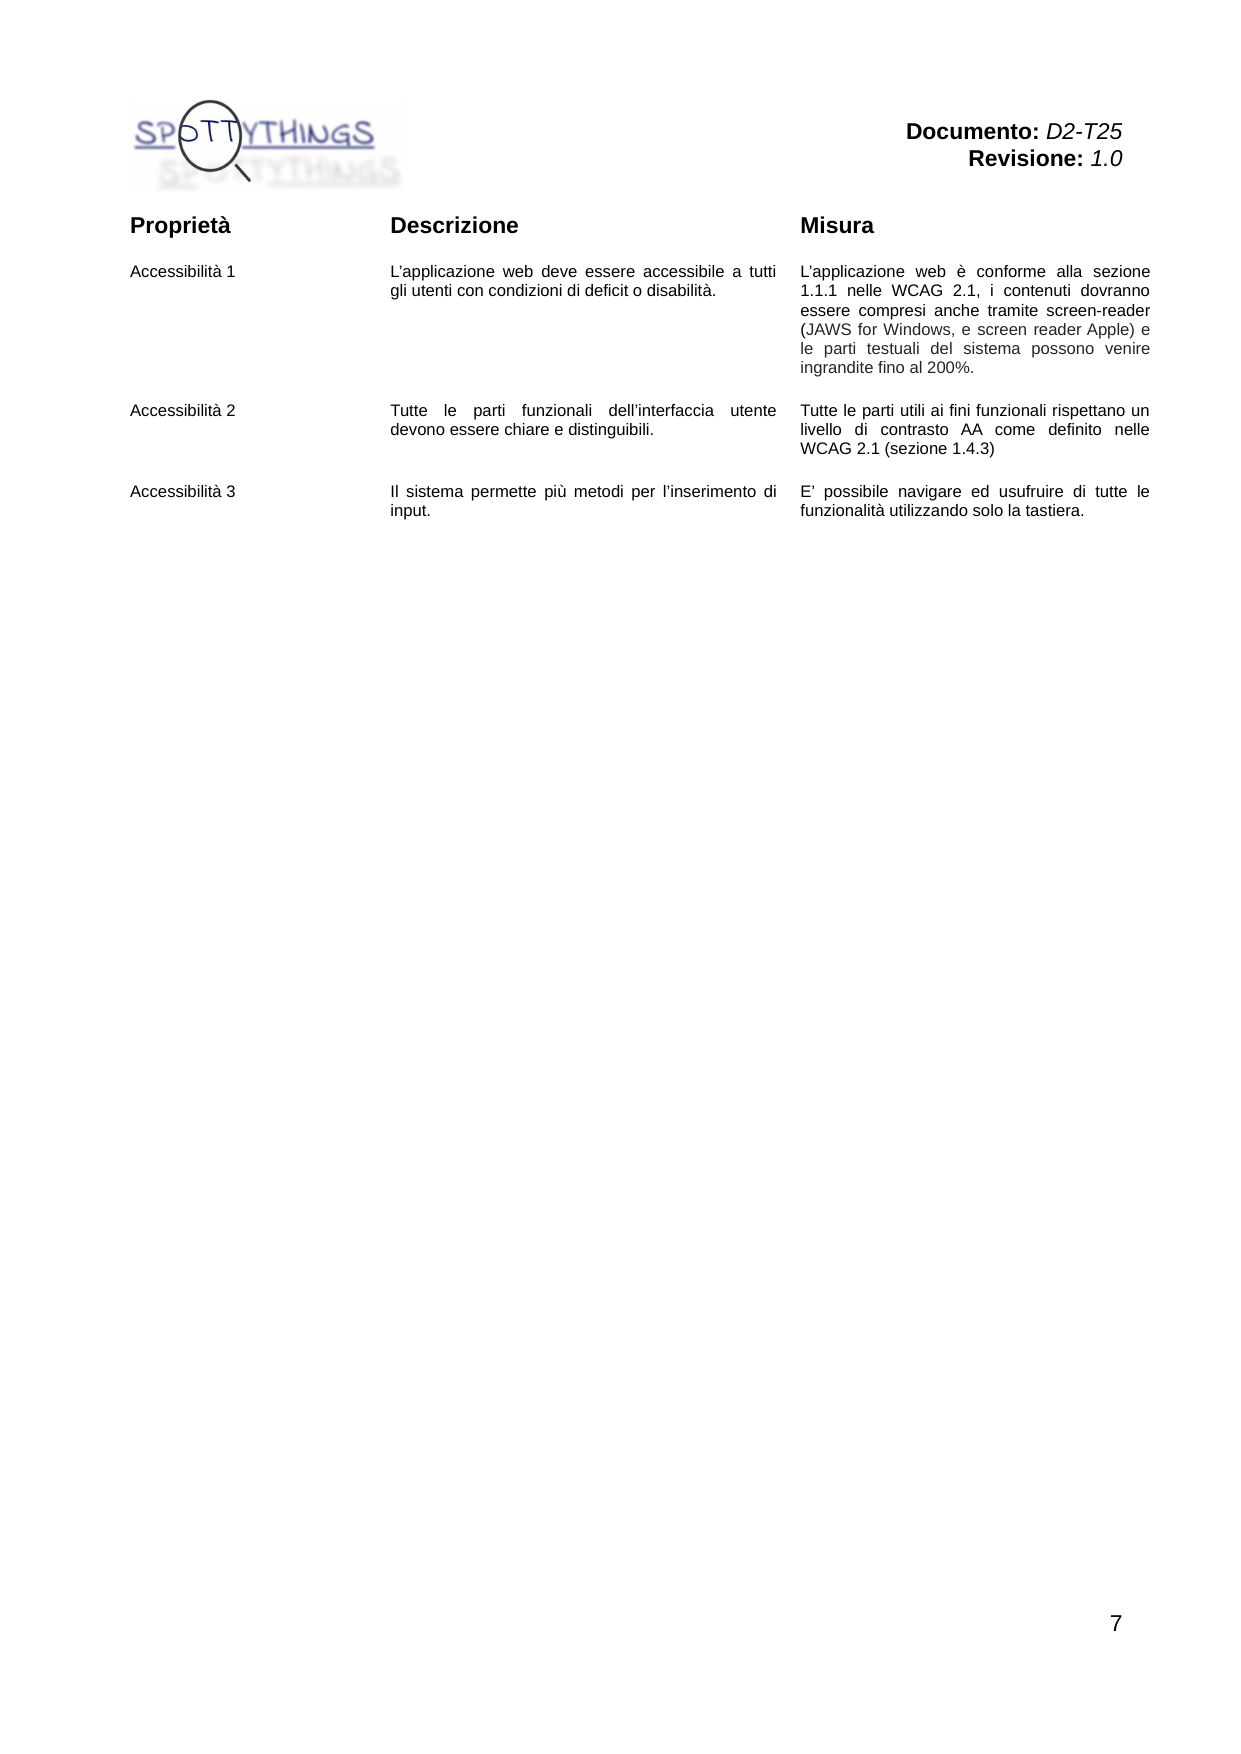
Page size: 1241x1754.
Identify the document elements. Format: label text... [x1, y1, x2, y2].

table_cell [118, 1001, 378, 1044]
table_cell [378, 831, 788, 873]
table_cell [789, 1130, 1162, 1172]
table_cell Tutte le parti funzionali dell’interfaccia utente devono essere chiare e distinguibili. [378, 389, 788, 470]
table_cell [789, 788, 1162, 831]
table_cell [378, 1087, 788, 1129]
table_cell [118, 532, 378, 574]
table_header Misura [789, 200, 1162, 250]
table_cell [118, 574, 378, 617]
table_cell [378, 617, 788, 660]
table_cell [789, 574, 1162, 617]
table_cell [118, 873, 378, 916]
table_cell [118, 617, 378, 660]
table_cell [789, 660, 1162, 702]
table_cell [118, 1087, 378, 1129]
table_cell L’applicazione web è conforme alla sezione 1.1.1 nelle WCAG 2.1, i contenuti dovranno essere compresi anche tramite screen-reader (JAWS for Windows, e screen reader Apple) e le parti testuali del sistema possono venire ingrandite fino al 200%. [789, 250, 1162, 389]
table_cell [789, 873, 1162, 916]
table_cell [789, 1044, 1162, 1087]
table_cell [378, 1001, 788, 1044]
table_cell [118, 660, 378, 702]
table_cell E’ possibile navigare ed usufruire di tutte le funzionalità utilizzando solo la tastiera. [789, 470, 1162, 532]
table_cell [118, 1130, 378, 1172]
table_cell [789, 745, 1162, 788]
table_cell [378, 959, 788, 1001]
table_cell Tutte le parti utili ai fini funzionali rispettano un livello di contrasto AA come definito nelle WCAG 2.1 (sezione 1.4.3) [789, 389, 1162, 470]
table_cell [378, 703, 788, 745]
table_cell L’applicazione web deve essere accessibile a tutti gli utenti con condizioni di deficit o disabilità. [378, 250, 788, 389]
table_cell [378, 532, 788, 574]
table_header Descrizione [378, 200, 788, 250]
table_cell [118, 959, 378, 1001]
table_cell Accessibilità 1 [118, 250, 378, 389]
table_cell [378, 1044, 788, 1087]
table_cell [789, 831, 1162, 873]
table_cell [378, 788, 788, 831]
table_cell [789, 703, 1162, 745]
table_cell [118, 831, 378, 873]
table_cell [789, 1087, 1162, 1129]
table_cell [378, 873, 788, 916]
table_cell [789, 959, 1162, 1001]
table_cell [378, 1130, 788, 1172]
table_cell Il sistema permette più metodi per l’inserimento di input. [378, 470, 788, 532]
table_cell Accessibilità 2 [118, 389, 378, 470]
table_cell [789, 1001, 1162, 1044]
table_cell [789, 532, 1162, 574]
table_cell [789, 916, 1162, 959]
table_header Proprietà [118, 200, 378, 250]
table_cell [118, 745, 378, 788]
table_cell [118, 916, 378, 959]
table_cell [378, 916, 788, 959]
table_cell [118, 1044, 378, 1087]
table_cell [378, 745, 788, 788]
table_cell [118, 703, 378, 745]
picture [133, 98, 404, 192]
table_cell [378, 574, 788, 617]
table_cell [378, 660, 788, 702]
table_cell Accessibilità 3 [118, 470, 378, 532]
table_cell [789, 617, 1162, 660]
table_cell [118, 788, 378, 831]
